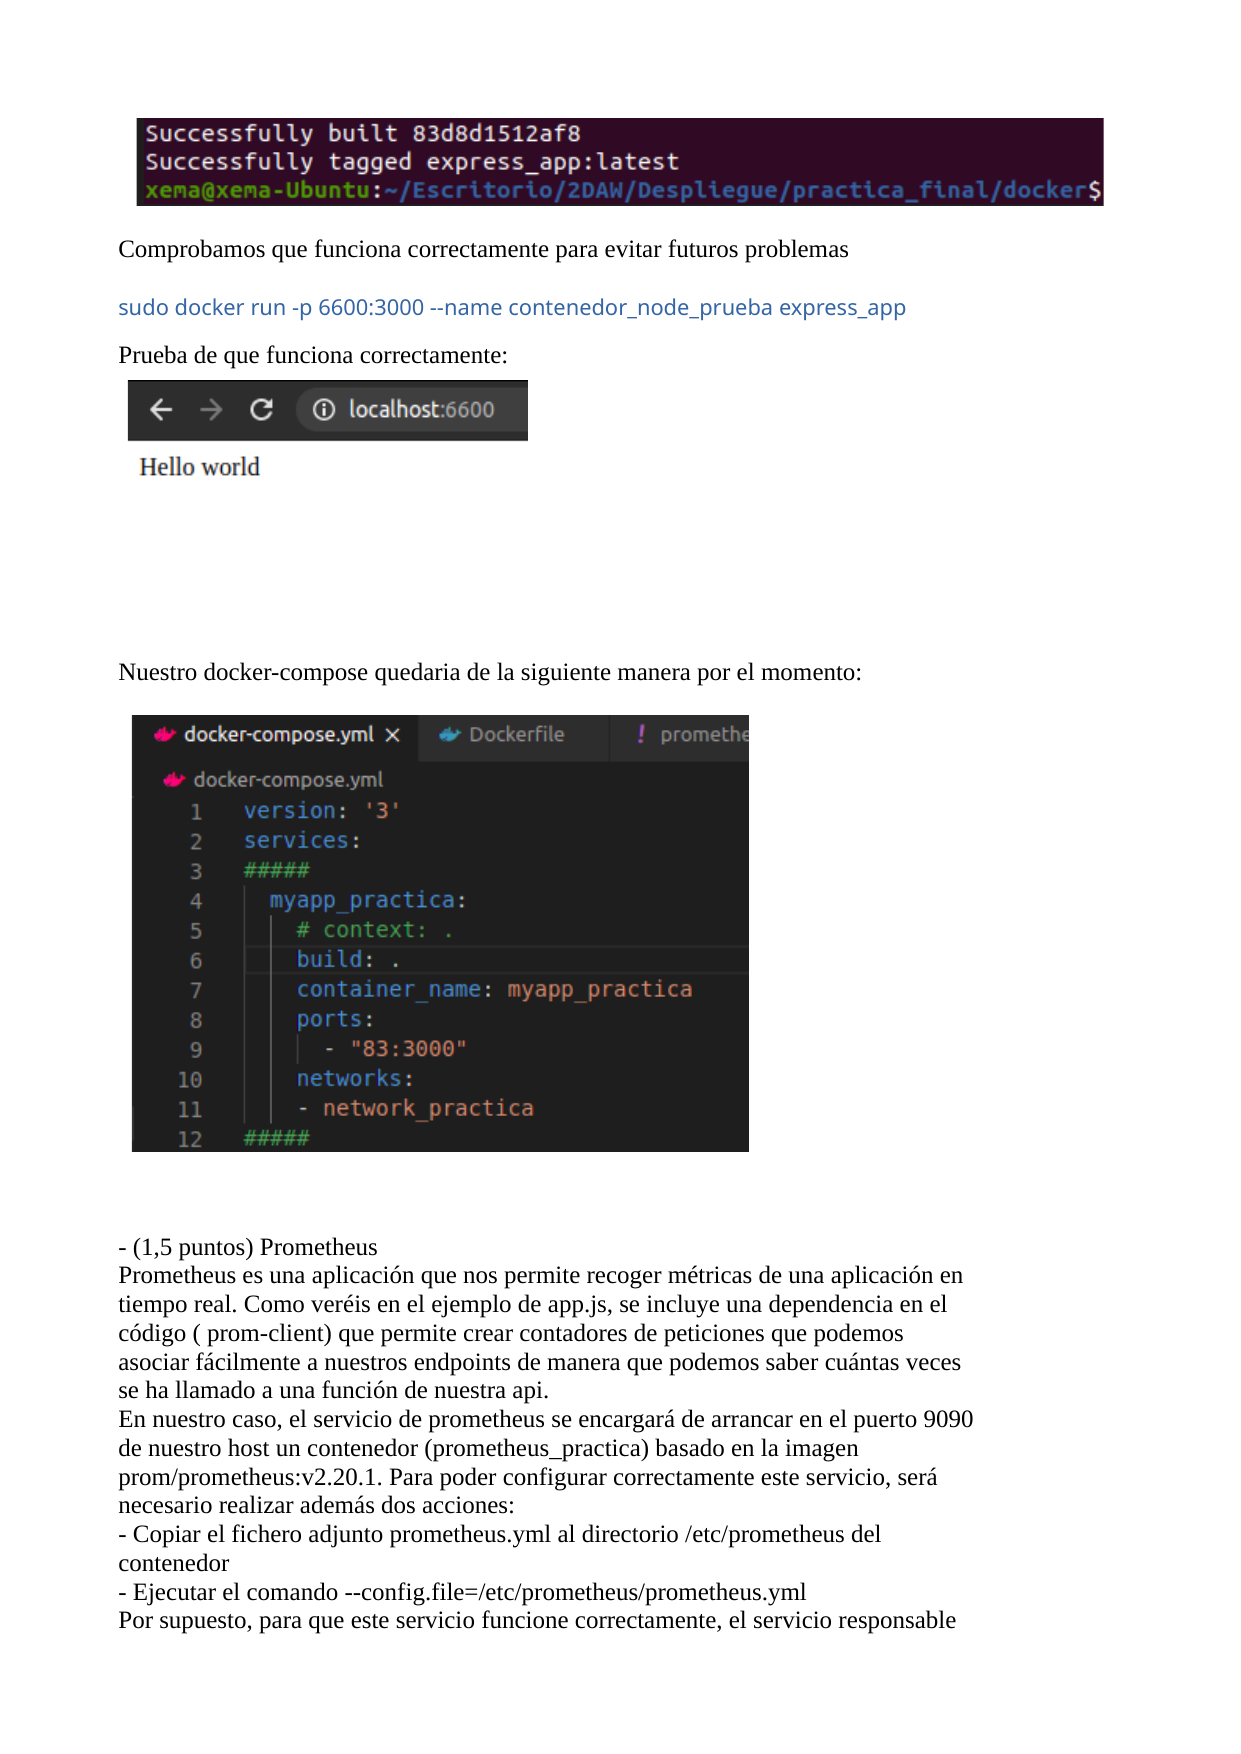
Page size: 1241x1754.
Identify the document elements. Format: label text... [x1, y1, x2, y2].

text de nuestro host un contenedor (prometheus_practica) basado en la imagen [118, 1433, 1122, 1462]
picture [136, 118, 1104, 206]
text contenedor [118, 1548, 1122, 1577]
text tiempo real. Como veréis en el ejemplo de app.js, se incluye una dependencia en el [118, 1289, 1122, 1318]
text prom/prometheus:v2.20.1. Para poder configurar correctamente este servicio, será [118, 1462, 1122, 1491]
text En nuestro caso, el servicio de prometheus se encargará de arrancar en el puerto 9090 [118, 1404, 1122, 1433]
text asociar fácilmente a nuestros endpoints de manera que podemos saber cuántas veces [118, 1347, 1122, 1376]
text Prometheus es una aplicación que nos permite recoger métricas de una aplicación en [118, 1261, 1122, 1289]
text necesario realizar además dos acciones: [118, 1491, 1122, 1519]
text - (1,5 puntos) Prometheus [118, 1232, 1122, 1261]
text Prueba de que funciona correctamente: [118, 341, 1122, 369]
text sudo docker run -p 6600:3000 --name contenedor_node_prueba express_app [118, 292, 1122, 322]
text Por supuesto, para que este servicio funcione correctamente, el servicio responsable [118, 1606, 1122, 1634]
picture [127, 380, 528, 507]
text código ( prom-client) que permite crear contadores de peticiones que podemos [118, 1318, 1122, 1347]
text Comprobamos que funciona correctamente para evitar futuros problemas [118, 234, 1122, 263]
text - Copiar el fichero adjunto prometheus.yml al directorio /etc/prometheus del [118, 1519, 1122, 1548]
text - Ejecutar el comando --config.file=/etc/prometheus/prometheus.yml [118, 1577, 1122, 1606]
picture [131, 715, 749, 1152]
text se ha llamado a una función de nuestra api. [118, 1376, 1122, 1404]
text Nuestro docker-compose quedaria de la siguiente manera por el momento: [118, 657, 1122, 686]
